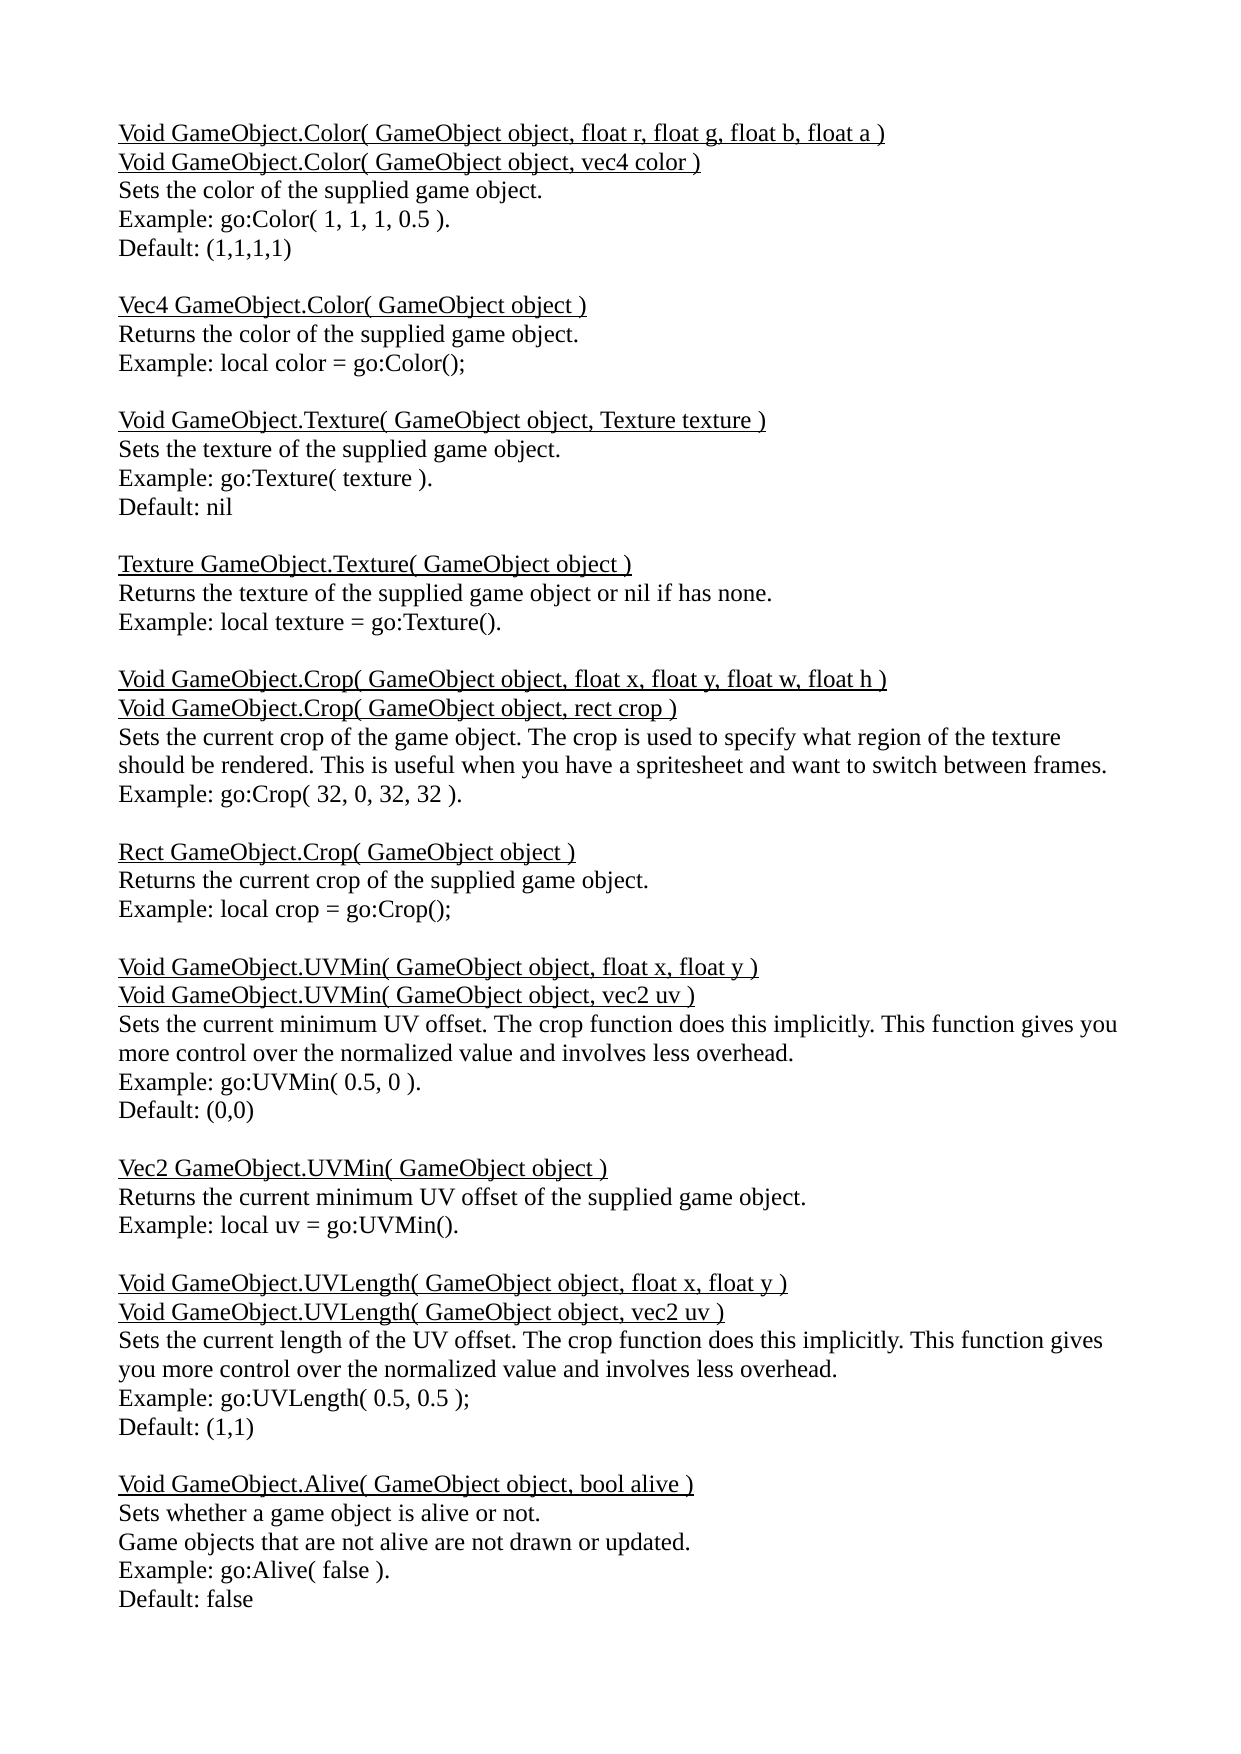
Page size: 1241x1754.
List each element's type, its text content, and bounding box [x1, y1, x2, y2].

text Example: local texture = go:Texture(). [118, 607, 1122, 636]
text Example: go:Crop( 32, 0, 32, 32 ). [118, 779, 1122, 808]
text Sets the texture of the supplied game object. [118, 434, 1122, 463]
text Void GameObject.Crop( GameObject object, rect crop ) [118, 693, 1122, 722]
text Void GameObject.Alive( GameObject object, bool alive ) [118, 1469, 1122, 1498]
text Sets whether a game object is alive or not. [118, 1498, 1122, 1527]
text Vec2 GameObject.UVMin( GameObject object ) [118, 1153, 1122, 1182]
text Default: nil [118, 492, 1122, 521]
text Vec4 GameObject.Color( GameObject object ) [118, 291, 1122, 319]
text Void GameObject.UVMin( GameObject object, float x, float y ) [118, 952, 1122, 981]
text Sets the current minimum UV offset. The crop function does this implicitly. This function gives you more control over the normalized value and involves less overhead. [118, 1009, 1122, 1067]
text Sets the current crop of the game object. The crop is used to specify what region of the texture should be rendered. This is useful when you have a spritesheet and want to switch between frames. [118, 722, 1122, 779]
text Default: (0,0) [118, 1096, 1122, 1124]
text Default: (1,1,1,1) [118, 233, 1122, 262]
text Void GameObject.Color( GameObject object, float r, float g, float b, float a ) [118, 118, 1122, 147]
text Game objects that are not alive are not drawn or updated. [118, 1527, 1122, 1556]
text Void GameObject.UVLength( GameObject object, vec2 uv ) [118, 1297, 1122, 1326]
text Example: local color = go:Color(); [118, 348, 1122, 377]
text Example: go:Color( 1, 1, 1, 0.5 ). [118, 204, 1122, 233]
text Example: go:UVLength( 0.5, 0.5 ); [118, 1383, 1122, 1412]
text Example: local uv = go:UVMin(). [118, 1211, 1122, 1239]
text Returns the current crop of the supplied game object. [118, 866, 1122, 894]
text Returns the color of the supplied game object. [118, 319, 1122, 348]
text Void GameObject.Texture( GameObject object, Texture texture ) [118, 406, 1122, 434]
text Void GameObject.Crop( GameObject object, float x, float y, float w, float h ) [118, 664, 1122, 693]
text Void GameObject.UVLength( GameObject object, float x, float y ) [118, 1268, 1122, 1297]
text Default: false [118, 1584, 1122, 1613]
text Example: local crop = go:Crop(); [118, 894, 1122, 923]
text Returns the current minimum UV offset of the supplied game object. [118, 1182, 1122, 1211]
text Texture GameObject.Texture( GameObject object ) [118, 549, 1122, 578]
text Rect GameObject.Crop( GameObject object ) [118, 837, 1122, 866]
text Void GameObject.Color( GameObject object, vec4 color ) [118, 147, 1122, 176]
text Returns the texture of the supplied game object or nil if has none. [118, 578, 1122, 607]
text Void GameObject.UVMin( GameObject object, vec2 uv ) [118, 981, 1122, 1009]
text Default: (1,1) [118, 1412, 1122, 1441]
text Sets the color of the supplied game object. [118, 176, 1122, 204]
text Example: go:UVMin( 0.5, 0 ). [118, 1067, 1122, 1096]
text Example: go:Texture( texture ). [118, 463, 1122, 492]
text Example: go:Alive( false ). [118, 1556, 1122, 1584]
text Sets the current length of the UV offset. The crop function does this implicitly. This function gives you more control over the normalized value and involves less overhead. [118, 1326, 1122, 1383]
